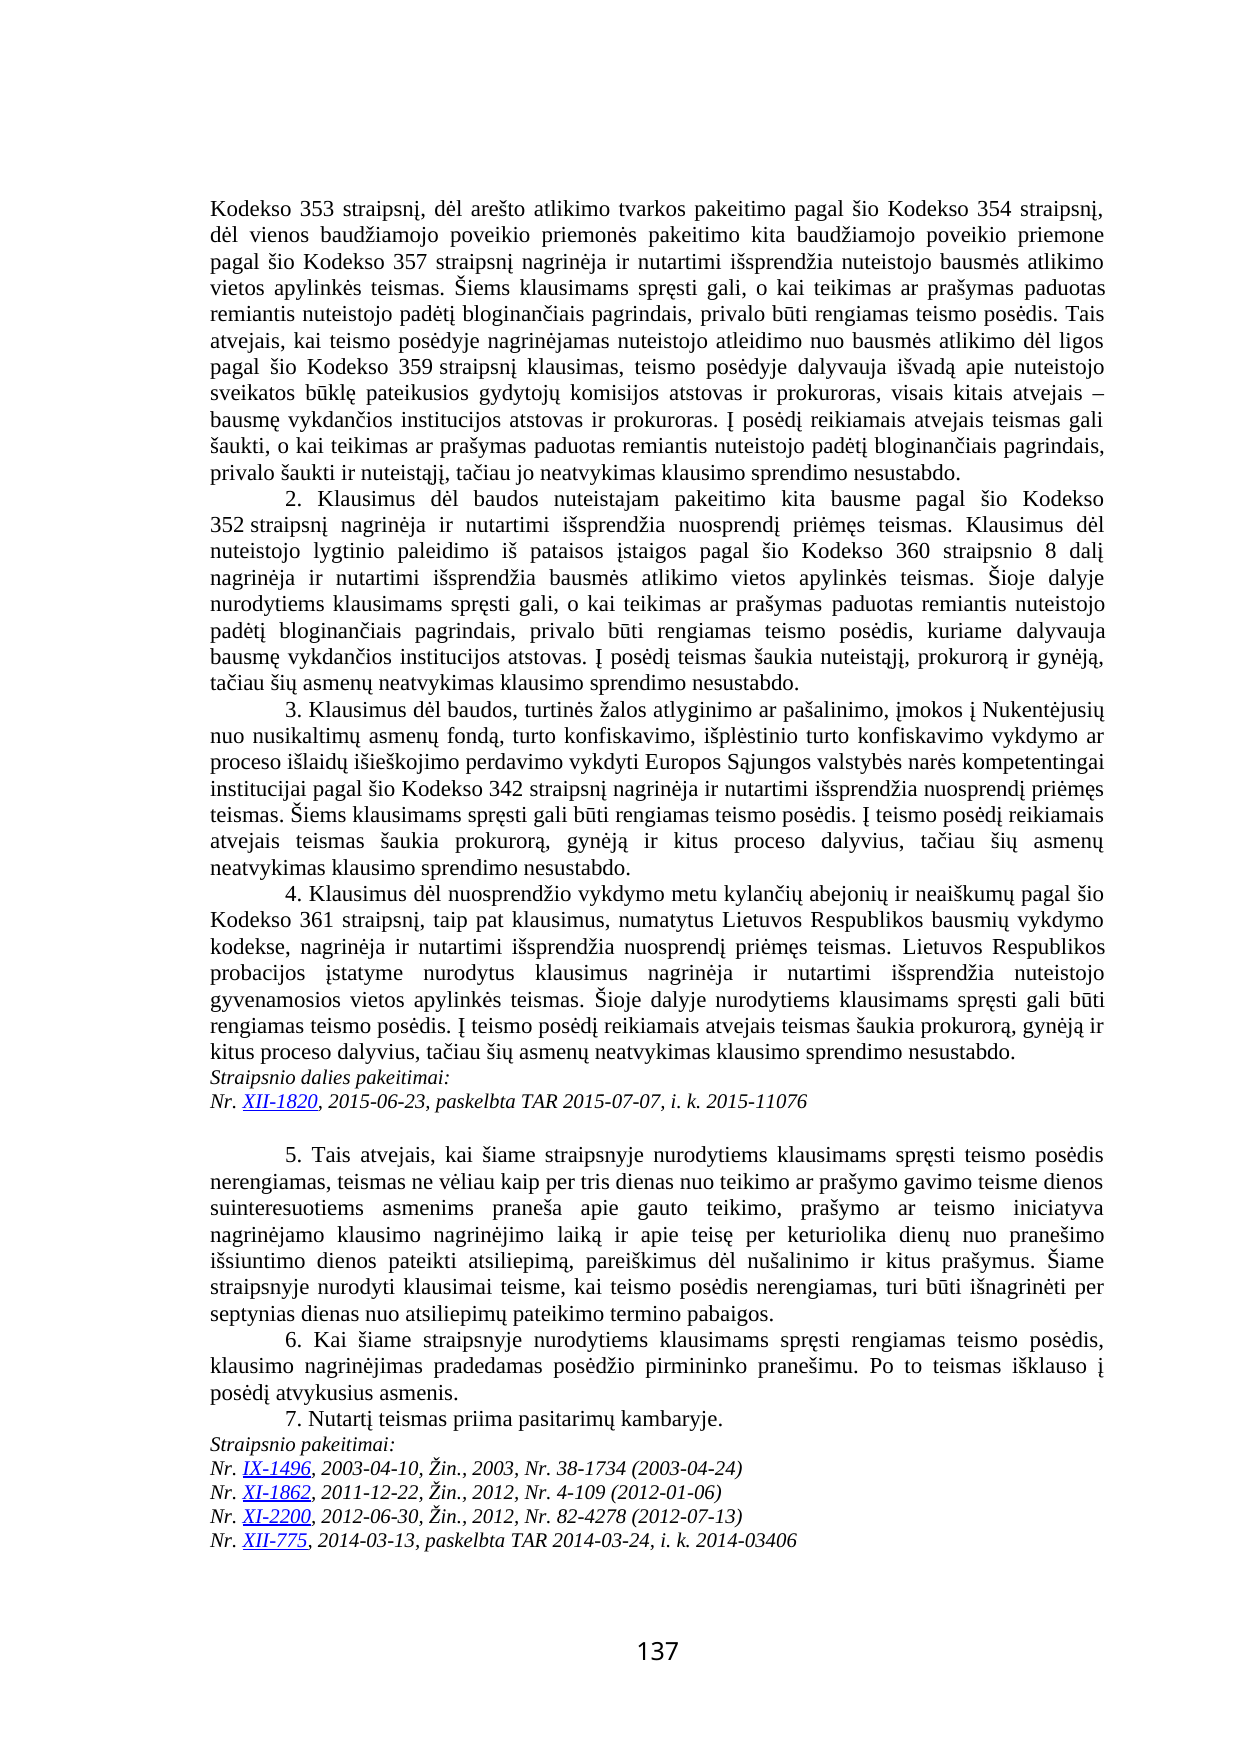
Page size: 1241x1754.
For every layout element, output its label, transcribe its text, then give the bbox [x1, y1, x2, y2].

text Nr. IX-1496, 2003-04-10, Žin., 2003, Nr. 38-1734 (2003-04-24) [210, 1456, 1106, 1479]
text Kodekso 353 straipsnį, dėl arešto atlikimo tvarkos pakeitimo pagal šio Kodekso 354 straipsnį, dėl vienos baudžiamojo poveikio priemonės pakeitimo kita baudžiamojo poveikio priemone pagal šio Kodekso 357 straipsnį nagrinėja ir nutartimi išsprendžia nuteistojo bausmės atlikimo vietos apylinkės teismas. Šiems klausimams spręsti gali, o kai teikimas ar prašymas paduotas remiantis nuteistojo padėtį bloginančiais pagrindais, privalo būti rengiamas teismo posėdis. Tais atvejais, kai teismo posėdyje nagrinėjamas nuteistojo atleidimo nuo bausmės atlikimo dėl ligos pagal šio Kodekso 359 straipsnį klausimas, teismo posėdyje dalyvauja išvadą apie nuteistojo sveikatos būklę pateikusios gydytojų komisijos atstovas ir prokuroras, visais kitais atvejais – bausmę vykdančios institucijos atstovas ir prokuroras. Į posėdį reikiamais atvejais teismas gali šaukti, o kai teikimas ar prašymas paduotas remiantis nuteistojo padėtį bloginančiais pagrindais, privalo šaukti ir nuteistąjį, tačiau jo neatvykimas klausimo sprendimo nesustabdo. [210, 195, 1106, 485]
text 6. Kai šiame straipsnyje nurodytiems klausimams spręsti rengiamas teismo posėdis, klausimo nagrinėjimas pradedamas posėdžio pirmininko pranešimu. Po to teismas išklauso į posėdį atvykusius asmenis. [210, 1326, 1106, 1405]
text 5. Tais atvejais, kai šiame straipsnyje nurodytiems klausimams spręsti teismo posėdis nerengiamas, teismas ne vėliau kaip per tris dienas nuo teikimo ar prašymo gavimo teisme dienos suinteresuotiems asmenims praneša apie gauto teikimo, prašymo ar teismo iniciatyva nagrinėjamo klausimo nagrinėjimo laiką ir apie teisę per keturiolika dienų nuo pranešimo išsiuntimo dienos pateikti atsiliepimą, pareiškimus dėl nušalinimo ir kitus prašymus. Šiame straipsnyje nurodyti klausimai teisme, kai teismo posėdis nerengiamas, turi būti išnagrinėti per septynias dienas nuo atsiliepimų pateikimo termino pabaigos. [210, 1142, 1106, 1326]
text 4. Klausimus dėl nuosprendžio vykdymo metu kylančių abejonių ir neaiškumų pagal šio Kodekso 361 straipsnį, taip pat klausimus, numatytus Lietuvos Respublikos bausmių vykdymo kodekse, nagrinėja ir nutartimi išsprendžia nuosprendį priėmęs teismas. Lietuvos Respublikos probacijos įstatyme nurodytus klausimus nagrinėja ir nutartimi išsprendžia nuteistojo gyvenamosios vietos apylinkės teismas. Šioje dalyje nurodytiems klausimams spręsti gali būti rengiamas teismo posėdis. Į teismo posėdį reikiamais atvejais teismas šaukia prokurorą, gynėją ir kitus proceso dalyvius, tačiau šių asmenų neatvykimas klausimo sprendimo nesustabdo. [210, 880, 1106, 1065]
text Straipsnio pakeitimai: [210, 1431, 1106, 1456]
text 3. Klausimus dėl baudos, turtinės žalos atlyginimo ar pašalinimo, įmokos į Nukentėjusių nuo nusikaltimų asmenų fondą, turto konfiskavimo, išplėstinio turto konfiskavimo vykdymo ar proceso išlaidų išieškojimo perdavimo vykdyti Europos Sąjungos valstybės narės kompetentingai institucijai pagal šio Kodekso 342 straipsnį nagrinėja ir nutartimi išsprendžia nuosprendį priėmęs teismas. Šiems klausimams spręsti gali būti rengiamas teismo posėdis. Į teismo posėdį reikiamais atvejais teismas šaukia prokurorą, gynėją ir kitus proceso dalyvius, tačiau šių asmenų neatvykimas klausimo sprendimo nesustabdo. [210, 696, 1106, 880]
text 7. Nutartį teismas priima pasitarimų kambaryje. [210, 1405, 1106, 1431]
text Nr. XII-1820, 2015-06-23, paskelbta TAR 2015-07-07, i. k. 2015-11076 [210, 1089, 1106, 1113]
text Nr. XII-775, 2014-03-13, paskelbta TAR 2014-03-24, i. k. 2014-03406 [210, 1528, 1106, 1552]
text Nr. XI-2200, 2012-06-30, Žin., 2012, Nr. 82-4278 (2012-07-13) [210, 1504, 1106, 1528]
text Nr. XI-1862, 2011-12-22, Žin., 2012, Nr. 4-109 (2012-01-06) [210, 1479, 1106, 1504]
text Straipsnio dalies pakeitimai: [210, 1065, 1106, 1089]
text 2. Klausimus dėl baudos nuteistajam pakeitimo kita bausme pagal šio Kodekso 352 straipsnį nagrinėja ir nutartimi išsprendžia nuosprendį priėmęs teismas. Klausimus dėl nuteistojo lygtinio paleidimo iš pataisos įstaigos pagal šio Kodekso 360 straipsnio 8 dalį nagrinėja ir nutartimi išsprendžia bausmės atlikimo vietos apylinkės teismas. Šioje dalyje nurodytiems klausimams spręsti gali, o kai teikimas ar prašymas paduotas remiantis nuteistojo padėtį bloginančiais pagrindais, privalo būti rengiamas teismo posėdis, kuriame dalyvauja bausmę vykdančios institucijos atstovas. Į posėdį teismas šaukia nuteistąjį, prokurorą ir gynėją, tačiau šių asmenų neatvykimas klausimo sprendimo nesustabdo. [210, 485, 1106, 696]
